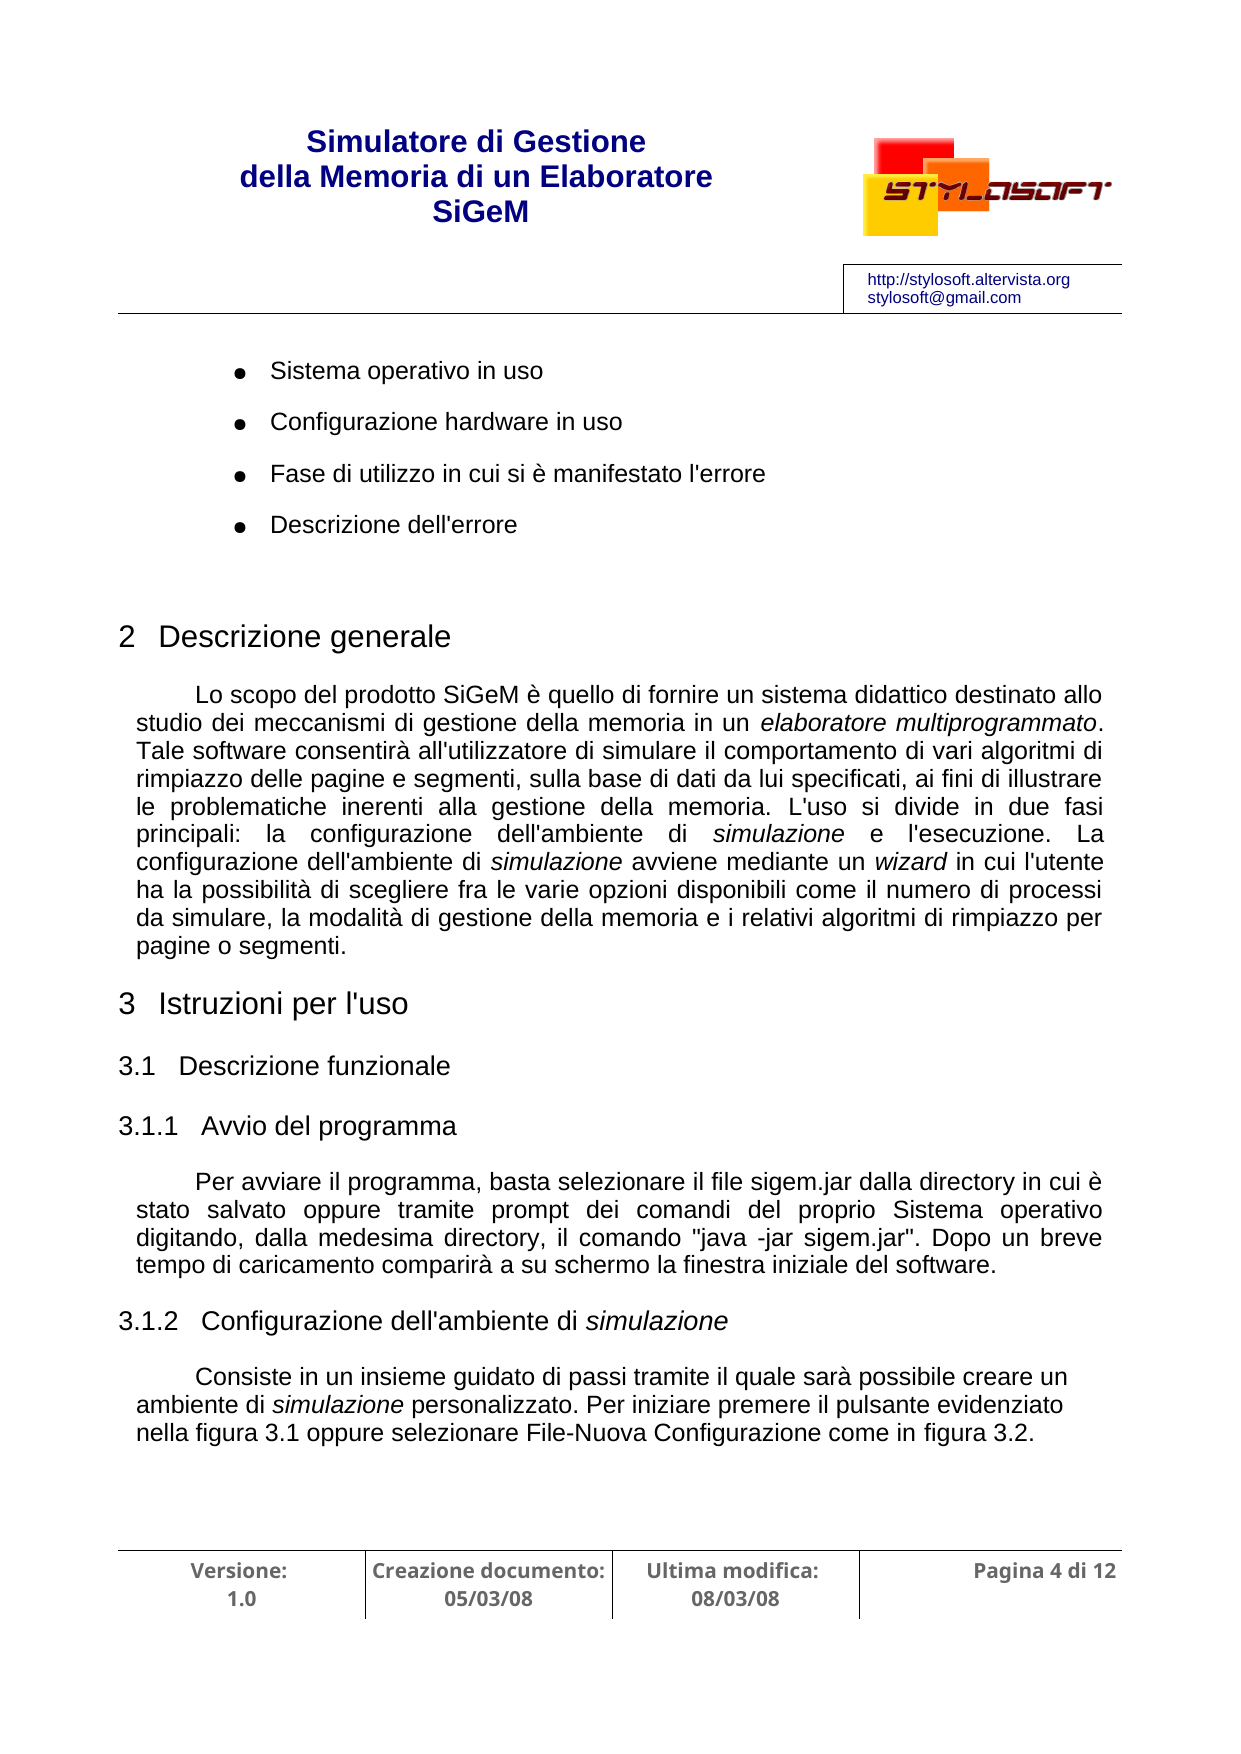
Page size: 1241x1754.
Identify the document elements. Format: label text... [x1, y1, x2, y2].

text Lo scopo del prodotto SiGeM è quello di fornire un sistema didattico destinato allo studio dei meccanismi di gestione della memoria in un elaboratore multiprogrammato. Tale software consentirà all'utilizzatore di simulare il comportamento di vari algoritmi di rimpiazzo delle pagine e segmenti, sulla base di dati da lui specificati, ai fini di illustrare le problematiche inerenti alla gestione della memoria. L'uso si divide in due fasi principali: la configurazione dell'ambiente di simulazione e l'esecuzione. La configurazione dell'ambiente di simulazione avviene mediante un wizard in cui l'utente ha la possibilità di scegliere fra le varie opzioni disponibili come il numero di processi da simulare, la modalità di gestione della memoria e i relativi algoritmi di rimpiazzo per pagine o segmenti. [136, 681, 1104, 960]
subtitle Descrizione generale [118, 619, 1122, 654]
list Descrizione dell'errore [173, 511, 1104, 539]
list Fase di utilizzo in cui si è manifestato l'errore [173, 459, 1104, 487]
list Sistema operativo in uso [173, 356, 1104, 384]
text Consiste in un insieme guidato di passi tramite il quale sarà possibile creare un ambiente di simulazione personalizzato. Per iniziare premere il pulsante evidenziato nella figura 3.1 oppure selezionare File-Nuova Configurazione come in figura 3.2. [136, 1363, 1104, 1446]
picture [848, 123, 1117, 247]
list Configurazione hardware in uso [173, 408, 1104, 436]
subtitle Descrizione funzionale [118, 1051, 1122, 1081]
text Per avviare il programma, basta selezionare il file sigem.jar dalla directory in cui è stato salvato oppure tramite prompt dei comandi del proprio Sistema operativo digitando, dalla medesima directory, il comando "java -jar sigem.jar". Dopo un breve tempo di caricamento comparirà a su schermo la finestra iniziale del software. [136, 1168, 1104, 1279]
subtitle Configurazione dell'ambiente di simulazione [118, 1306, 1122, 1336]
subtitle Istruzioni per l'uso [118, 986, 1122, 1021]
subtitle Avvio del programma [118, 1111, 1122, 1141]
